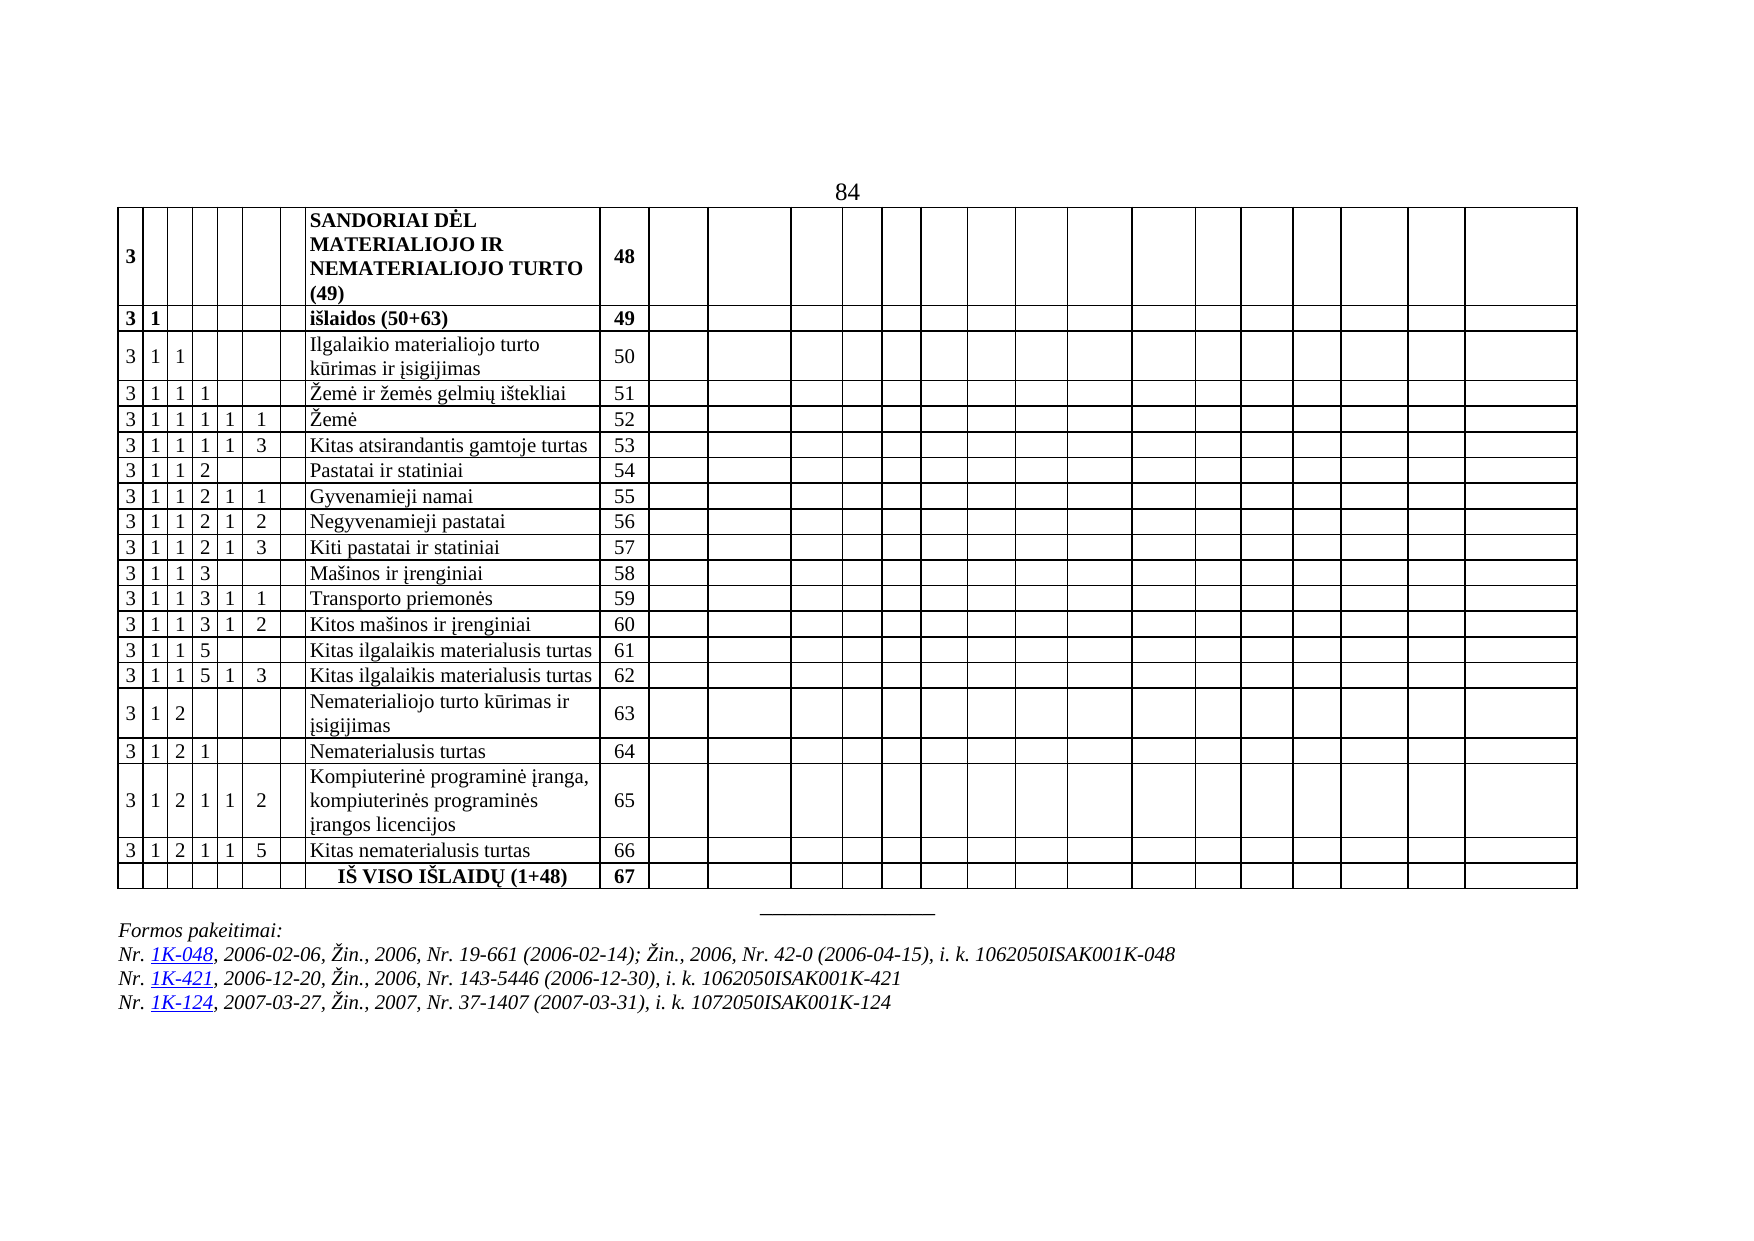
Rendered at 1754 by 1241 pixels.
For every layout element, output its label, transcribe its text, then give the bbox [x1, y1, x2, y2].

table_cell [1016, 535, 1067, 559]
table_cell [1196, 332, 1240, 380]
table_cell [1342, 332, 1407, 380]
table_cell [281, 689, 305, 737]
table_cell [883, 381, 920, 405]
table_cell 3 [119, 764, 142, 836]
table_cell [243, 458, 280, 482]
table_cell [1409, 586, 1464, 610]
table_cell [281, 510, 305, 533]
table_cell [968, 561, 1015, 585]
table_cell [1409, 638, 1464, 662]
table_cell 48 [601, 208, 648, 304]
table_cell [968, 433, 1015, 457]
text Formos pakeitimai: [118, 918, 1577, 942]
table_cell [843, 433, 881, 457]
table_cell Nematerialiojo turto kūrimas ir įsigijimas [306, 689, 599, 737]
table_cell [1196, 433, 1240, 457]
table_cell [1342, 838, 1407, 862]
table_cell [1133, 510, 1195, 533]
table_cell [792, 535, 842, 559]
table_cell [709, 407, 790, 431]
table_cell [218, 306, 242, 330]
table_cell [218, 561, 242, 585]
table_cell 1 [168, 561, 192, 585]
table_cell [1133, 208, 1195, 304]
table_cell [792, 381, 842, 405]
table_cell [1196, 764, 1240, 836]
table_cell [792, 433, 842, 457]
table_cell [792, 739, 842, 763]
table_cell [1068, 638, 1131, 662]
table_cell [883, 612, 920, 636]
table_cell 3 [119, 407, 142, 431]
table_cell [650, 535, 707, 559]
table_cell [1242, 838, 1292, 862]
table_cell [968, 864, 1015, 888]
table_cell [1068, 458, 1131, 482]
table_cell 3 [119, 332, 142, 380]
table_cell [1409, 510, 1464, 533]
table_cell [792, 663, 842, 687]
table_cell [883, 433, 920, 457]
table_cell [1294, 689, 1340, 737]
table_cell [1409, 484, 1464, 508]
table_cell [1242, 612, 1292, 636]
table_cell 2 [168, 739, 192, 763]
table_cell [843, 689, 881, 737]
table_cell [1068, 407, 1131, 431]
table_cell [1342, 864, 1407, 888]
table_cell [1133, 612, 1195, 636]
table_cell [1409, 561, 1464, 585]
table_cell 1 [168, 407, 192, 431]
table_cell IŠ VISO IŠLAIDŲ (1+48) [306, 864, 599, 888]
table_cell [281, 739, 305, 763]
table_cell [709, 663, 790, 687]
table_cell [1242, 864, 1292, 888]
table_cell [650, 838, 707, 862]
table_cell [968, 381, 1015, 405]
table_cell [883, 407, 920, 431]
table_cell [968, 663, 1015, 687]
table_cell 1 [193, 381, 217, 405]
table_cell [1409, 764, 1464, 836]
table_cell 3 [193, 612, 217, 636]
table_cell Žemė ir žemės gelmių ištekliai [306, 381, 599, 405]
table_cell [1342, 433, 1407, 457]
table_cell [883, 638, 920, 662]
table_cell 3 [119, 484, 142, 508]
table_cell [281, 838, 305, 862]
table_cell [1409, 332, 1464, 380]
table_cell [1242, 306, 1292, 330]
table_cell 53 [601, 433, 648, 457]
table_cell [1242, 208, 1292, 304]
table_cell 2 [168, 689, 192, 737]
table_cell [1068, 561, 1131, 585]
table_cell [968, 739, 1015, 763]
table_cell [281, 764, 305, 836]
table_cell [709, 586, 790, 610]
table_cell [843, 739, 881, 763]
table_cell [1196, 208, 1240, 304]
table_cell [1342, 535, 1407, 559]
table_cell [1342, 689, 1407, 737]
table_cell [1068, 510, 1131, 533]
table_cell [883, 510, 920, 533]
table_cell [1466, 586, 1576, 610]
table_cell [1196, 535, 1240, 559]
table_cell [1242, 764, 1292, 836]
table_cell [709, 764, 790, 836]
table_cell 2 [168, 838, 192, 862]
table_cell Transporto priemonės [306, 586, 599, 610]
table_cell 1 [168, 433, 192, 457]
table_cell [1242, 407, 1292, 431]
table_cell [968, 208, 1015, 304]
table_cell [883, 689, 920, 737]
table_cell [1409, 458, 1464, 482]
table_cell 1 [144, 586, 167, 610]
table_cell [168, 208, 192, 304]
table_cell [193, 332, 217, 380]
table_cell [281, 407, 305, 431]
table_cell [281, 663, 305, 687]
table_cell [119, 864, 142, 888]
table_cell 66 [601, 838, 648, 862]
table_cell [922, 306, 967, 330]
table_cell 2 [193, 535, 217, 559]
table_cell [709, 612, 790, 636]
table_cell [843, 332, 881, 380]
table_cell [1133, 561, 1195, 585]
table_cell [792, 407, 842, 431]
table_cell [1133, 764, 1195, 836]
table_cell 62 [601, 663, 648, 687]
table_cell [1133, 407, 1195, 431]
table_cell 1 [168, 332, 192, 380]
table_cell [1242, 586, 1292, 610]
table_cell [1294, 332, 1340, 380]
table_cell [1242, 381, 1292, 405]
table_cell 1 [144, 663, 167, 687]
table_cell [1342, 612, 1407, 636]
table_cell [883, 561, 920, 585]
table_cell 1 [168, 638, 192, 662]
table_cell [1466, 689, 1576, 737]
table_cell 3 [119, 458, 142, 482]
table_cell [709, 208, 790, 304]
table_cell išlaidos (50+63) [306, 306, 599, 330]
table_cell [1068, 689, 1131, 737]
table_cell [1068, 663, 1131, 687]
table_cell 1 [218, 586, 242, 610]
table_cell 1 [144, 535, 167, 559]
table_cell 1 [168, 535, 192, 559]
table_cell 3 [119, 663, 142, 687]
table_cell [1133, 739, 1195, 763]
table_cell [1409, 535, 1464, 559]
table_cell 57 [601, 535, 648, 559]
table_cell [709, 561, 790, 585]
table_cell [922, 381, 967, 405]
table_cell [883, 484, 920, 508]
table_cell [883, 764, 920, 836]
table_cell [883, 208, 920, 304]
table_cell 3 [119, 433, 142, 457]
table_cell [1133, 433, 1195, 457]
table_cell [1294, 864, 1340, 888]
table_cell [1016, 561, 1067, 585]
table_cell [1342, 510, 1407, 533]
table_cell [1294, 663, 1340, 687]
table_cell [843, 484, 881, 508]
table_cell Kitas atsirandantis gamtoje turtas [306, 433, 599, 457]
table_cell 3 [119, 561, 142, 585]
table_cell [1068, 306, 1131, 330]
table_cell [1342, 663, 1407, 687]
table_cell [1294, 381, 1340, 405]
table_cell [193, 689, 217, 737]
table_cell [1016, 586, 1067, 610]
table_cell [922, 663, 967, 687]
table_cell [968, 458, 1015, 482]
table_cell [650, 407, 707, 431]
table_cell 58 [601, 561, 648, 585]
table_cell [1196, 561, 1240, 585]
table_cell [1409, 612, 1464, 636]
table_cell [281, 433, 305, 457]
table_cell [968, 510, 1015, 533]
table_cell 1 [218, 612, 242, 636]
table_cell [1466, 381, 1576, 405]
table_cell 1 [168, 586, 192, 610]
table_cell [968, 306, 1015, 330]
table_cell 1 [193, 764, 217, 836]
table_cell [709, 433, 790, 457]
table_cell [1068, 535, 1131, 559]
table_cell [792, 586, 842, 610]
text Nr. 1K-048, 2006-02-06, Žin., 2006, Nr. 19-661 (2006-02-14); Žin., 2006, Nr. 42-0 (2006-04-15), i. k. 1062050ISAK001K-048 [118, 942, 1577, 966]
table_cell Pastatai ir statiniai [306, 458, 599, 482]
table_cell 3 [119, 838, 142, 862]
table_cell 52 [601, 407, 648, 431]
table_cell [792, 484, 842, 508]
table_cell [843, 612, 881, 636]
table_cell [922, 739, 967, 763]
table_cell [1016, 208, 1067, 304]
table_cell [1294, 561, 1340, 585]
table_cell [1342, 306, 1407, 330]
table_cell [1196, 864, 1240, 888]
table_cell [922, 484, 967, 508]
table_cell [281, 612, 305, 636]
table_cell [1242, 663, 1292, 687]
table_cell 1 [144, 764, 167, 836]
table_cell [1016, 458, 1067, 482]
table_cell 1 [218, 407, 242, 431]
table_cell [1016, 407, 1067, 431]
table_cell 1 [193, 407, 217, 431]
table_cell [843, 510, 881, 533]
table_cell [1133, 484, 1195, 508]
table_cell [193, 306, 217, 330]
table_cell 1 [168, 612, 192, 636]
table_cell [281, 458, 305, 482]
table_cell [922, 458, 967, 482]
table_cell 1 [144, 739, 167, 763]
table_cell [1068, 838, 1131, 862]
table_cell 1 [144, 458, 167, 482]
table_cell [281, 561, 305, 585]
table_cell [883, 332, 920, 380]
table_cell [1133, 864, 1195, 888]
table_cell [281, 535, 305, 559]
table_cell [883, 663, 920, 687]
table_cell [1409, 663, 1464, 687]
table_cell [1068, 433, 1131, 457]
table_cell 3 [119, 612, 142, 636]
table_cell [968, 612, 1015, 636]
table_cell [709, 838, 790, 862]
table_cell [1242, 689, 1292, 737]
table_cell [1133, 381, 1195, 405]
table_cell 2 [243, 612, 280, 636]
table_cell [1294, 535, 1340, 559]
table_cell [1196, 838, 1240, 862]
table_cell [792, 458, 842, 482]
table_cell [281, 586, 305, 610]
table_cell [1294, 433, 1340, 457]
table_cell [1016, 864, 1067, 888]
table_cell [922, 407, 967, 431]
table_cell [243, 381, 280, 405]
table_cell Ilgalaikio materialiojo turto kūrimas ir įsigijimas [306, 332, 599, 380]
table_cell [281, 864, 305, 888]
table_cell 1 [193, 838, 217, 862]
table_cell [792, 638, 842, 662]
table_cell [1068, 381, 1131, 405]
table_cell 3 [119, 306, 142, 330]
table_cell [883, 864, 920, 888]
table_cell [1133, 458, 1195, 482]
table_cell 2 [193, 458, 217, 482]
table_cell 1 [144, 838, 167, 862]
table_cell Gyvenamieji namai [306, 484, 599, 508]
table_cell [1196, 612, 1240, 636]
table_cell 60 [601, 612, 648, 636]
table_cell 59 [601, 586, 648, 610]
table_cell 1 [218, 764, 242, 836]
table_cell [922, 689, 967, 737]
table_cell [968, 484, 1015, 508]
table_cell 56 [601, 510, 648, 533]
table_cell [1016, 433, 1067, 457]
table_cell [709, 864, 790, 888]
table_cell [650, 689, 707, 737]
table_cell [1342, 586, 1407, 610]
table_cell [1196, 381, 1240, 405]
table_cell [650, 458, 707, 482]
table_cell [843, 208, 881, 304]
table_cell [650, 484, 707, 508]
table_cell 50 [601, 332, 648, 380]
table_cell 5 [243, 838, 280, 862]
table_cell [922, 586, 967, 610]
table_cell [709, 306, 790, 330]
table_cell [1294, 407, 1340, 431]
table_cell 49 [601, 306, 648, 330]
table_cell [1409, 433, 1464, 457]
table_cell 5 [193, 638, 217, 662]
table_cell [1409, 306, 1464, 330]
table_cell [168, 306, 192, 330]
table_cell [1133, 332, 1195, 380]
text Nr. 1K-421, 2006-12-20, Žin., 2006, Nr. 143-5446 (2006-12-30), i. k. 1062050ISAK001K-421 [118, 966, 1577, 990]
table_cell [1196, 407, 1240, 431]
table_cell [792, 864, 842, 888]
table_cell [1466, 638, 1576, 662]
table_cell [1466, 561, 1576, 585]
table_cell 61 [601, 638, 648, 662]
table_cell [792, 510, 842, 533]
table_cell Kiti pastatai ir statiniai [306, 535, 599, 559]
table_cell [883, 586, 920, 610]
table_cell Žemė [306, 407, 599, 431]
table_cell 5 [193, 663, 217, 687]
table_cell [1294, 612, 1340, 636]
table_cell [650, 381, 707, 405]
table_cell [243, 689, 280, 737]
table_cell [1196, 306, 1240, 330]
table_cell Kitas ilgalaikis materialusis turtas [306, 638, 599, 662]
table_cell [1294, 764, 1340, 836]
table_cell [1242, 433, 1292, 457]
table_cell [1466, 510, 1576, 533]
table_cell [709, 638, 790, 662]
table_cell 64 [601, 739, 648, 763]
table_cell [843, 764, 881, 836]
table_cell [1342, 561, 1407, 585]
table_cell 1 [168, 381, 192, 405]
table_cell [883, 458, 920, 482]
table_cell [1294, 638, 1340, 662]
table_cell 3 [119, 586, 142, 610]
table_cell [1242, 332, 1292, 380]
table_cell [1016, 484, 1067, 508]
table_cell [922, 332, 967, 380]
table_cell [968, 535, 1015, 559]
table_cell [792, 689, 842, 737]
table_cell [922, 864, 967, 888]
table_cell 3 [119, 739, 142, 763]
table_cell [1466, 484, 1576, 508]
table_cell Negyvenamieji pastatai [306, 510, 599, 533]
table_cell 1 [168, 458, 192, 482]
table_cell [709, 510, 790, 533]
table_cell [650, 561, 707, 585]
table_cell [650, 638, 707, 662]
text ______________ [118, 889, 1577, 918]
table_cell [281, 484, 305, 508]
table_cell [792, 838, 842, 862]
table_cell 3 [193, 586, 217, 610]
table_cell [218, 638, 242, 662]
table_cell [922, 612, 967, 636]
table_cell 2 [193, 510, 217, 533]
table_cell [1068, 864, 1131, 888]
table_cell Kitas ilgalaikis materialusis turtas [306, 663, 599, 687]
table_cell [193, 208, 217, 304]
table_cell [968, 332, 1015, 380]
table_cell 1 [243, 586, 280, 610]
table_cell [650, 306, 707, 330]
table_cell 1 [144, 381, 167, 405]
table_cell [1242, 535, 1292, 559]
table_cell Kitas nematerialusis turtas [306, 838, 599, 862]
table_cell [1016, 381, 1067, 405]
table_cell [1068, 764, 1131, 836]
table_cell [218, 332, 242, 380]
table_cell [1466, 864, 1576, 888]
table_cell [1342, 407, 1407, 431]
table_cell [1196, 638, 1240, 662]
table_cell [650, 433, 707, 457]
table_cell [1294, 458, 1340, 482]
table_cell 3 [119, 510, 142, 533]
table_cell [843, 381, 881, 405]
table_cell [968, 638, 1015, 662]
table_cell [968, 586, 1015, 610]
table_cell [1294, 208, 1340, 304]
table_cell [922, 764, 967, 836]
table_cell [843, 586, 881, 610]
table_cell [1409, 689, 1464, 737]
table_cell [1133, 663, 1195, 687]
table_cell [1242, 484, 1292, 508]
table_cell [1016, 638, 1067, 662]
table_cell 1 [168, 484, 192, 508]
table_cell [709, 381, 790, 405]
table_cell [843, 561, 881, 585]
table_cell [1294, 306, 1340, 330]
table_cell [1242, 458, 1292, 482]
table_cell 1 [144, 612, 167, 636]
table_cell [843, 458, 881, 482]
table_cell [1342, 484, 1407, 508]
table_cell 1 [243, 484, 280, 508]
table_cell [1409, 208, 1464, 304]
table_cell [792, 208, 842, 304]
table_cell [843, 638, 881, 662]
table_cell [243, 561, 280, 585]
table_cell [243, 638, 280, 662]
table_cell [843, 663, 881, 687]
table_cell [1196, 663, 1240, 687]
table_cell 1 [218, 838, 242, 862]
table_cell [922, 433, 967, 457]
table_cell [1133, 535, 1195, 559]
table_cell [968, 407, 1015, 431]
table_cell [1466, 535, 1576, 559]
table_cell 1 [193, 433, 217, 457]
table_cell [1016, 612, 1067, 636]
table_cell [1196, 458, 1240, 482]
table_cell 54 [601, 458, 648, 482]
table_cell [1294, 586, 1340, 610]
table_cell [1409, 739, 1464, 763]
table_cell [1068, 208, 1131, 304]
table_cell 1 [243, 407, 280, 431]
table_cell [1016, 689, 1067, 737]
table_cell 2 [193, 484, 217, 508]
table_cell [922, 208, 967, 304]
table_cell [281, 306, 305, 330]
table_cell 1 [168, 663, 192, 687]
table_cell [1016, 332, 1067, 380]
table_cell [1294, 510, 1340, 533]
table_cell [792, 332, 842, 380]
table_cell 3 [119, 689, 142, 737]
table_cell [1466, 663, 1576, 687]
table_cell [1466, 764, 1576, 836]
table_cell [709, 458, 790, 482]
table_cell [709, 535, 790, 559]
table_cell [1409, 864, 1464, 888]
table_cell [650, 612, 707, 636]
table_cell 51 [601, 381, 648, 405]
table_cell [922, 838, 967, 862]
table_cell [1242, 638, 1292, 662]
table_cell [218, 864, 242, 888]
table_cell [1196, 586, 1240, 610]
table_cell [1016, 838, 1067, 862]
table_cell 3 [243, 535, 280, 559]
table_cell [650, 510, 707, 533]
table_cell [843, 306, 881, 330]
table_cell [1133, 586, 1195, 610]
table_cell [1409, 838, 1464, 862]
table_cell [243, 208, 280, 304]
table_cell [243, 864, 280, 888]
table_cell [709, 484, 790, 508]
table_cell [281, 381, 305, 405]
table_cell 1 [218, 484, 242, 508]
table_cell [922, 535, 967, 559]
table_cell 1 [193, 739, 217, 763]
table_cell [792, 764, 842, 836]
table_cell [1242, 739, 1292, 763]
table_cell [709, 739, 790, 763]
table_cell [281, 332, 305, 380]
table_cell 1 [144, 561, 167, 585]
table_cell [883, 306, 920, 330]
table_cell 1 [168, 510, 192, 533]
table_cell [650, 208, 707, 304]
table_cell [1466, 306, 1576, 330]
table_cell [144, 208, 167, 304]
table_cell [792, 612, 842, 636]
table_cell [968, 838, 1015, 862]
table_cell [1068, 739, 1131, 763]
table_cell [218, 381, 242, 405]
table_cell [1342, 208, 1407, 304]
table_cell 63 [601, 689, 648, 737]
table_cell 67 [601, 864, 648, 888]
table_cell [1016, 739, 1067, 763]
table_cell [1294, 838, 1340, 862]
table_cell [1068, 484, 1131, 508]
table_cell 1 [144, 510, 167, 533]
table_cell [1409, 407, 1464, 431]
table_cell [1196, 739, 1240, 763]
table_cell [922, 638, 967, 662]
table_cell [1196, 689, 1240, 737]
table_cell [843, 407, 881, 431]
table_cell [1016, 764, 1067, 836]
table_cell 1 [218, 433, 242, 457]
table_cell [1016, 306, 1067, 330]
table_cell [1466, 208, 1576, 304]
table_cell 3 [243, 433, 280, 457]
table_cell Nematerialusis turtas [306, 739, 599, 763]
text Nr. 1K-124, 2007-03-27, Žin., 2007, Nr. 37-1407 (2007-03-31), i. k. 1072050ISAK001K-124 [118, 990, 1577, 1014]
table_cell [883, 838, 920, 862]
table_cell [1342, 381, 1407, 405]
table_cell [843, 535, 881, 559]
table_cell 1 [144, 407, 167, 431]
table_cell [243, 306, 280, 330]
table_cell [1342, 638, 1407, 662]
table_cell [792, 306, 842, 330]
table_cell [1342, 764, 1407, 836]
table_cell [218, 689, 242, 737]
table_cell [922, 510, 967, 533]
table_cell [1466, 838, 1576, 862]
table_cell Kitos mašinos ir įrenginiai [306, 612, 599, 636]
table_cell [1466, 612, 1576, 636]
table_cell [1409, 381, 1464, 405]
table_cell 1 [144, 689, 167, 737]
table_cell [1466, 458, 1576, 482]
table_cell 1 [144, 332, 167, 380]
table_cell [1466, 332, 1576, 380]
table_cell [968, 689, 1015, 737]
table_cell [1133, 689, 1195, 737]
table_cell [281, 208, 305, 304]
table_cell 3 [243, 663, 280, 687]
table_cell [1466, 407, 1576, 431]
table_cell [1016, 663, 1067, 687]
table_cell SANDORIAI DĖL MATERIALIOJO IR NEMATERIALIOJO TURTO (49) [306, 208, 599, 304]
table_cell 3 [119, 535, 142, 559]
table_cell [1133, 306, 1195, 330]
table_cell [1016, 510, 1067, 533]
table_cell 1 [144, 638, 167, 662]
table_cell Kompiuterinė programinė įranga, kompiuterinės programinės įrangos licencijos [306, 764, 599, 836]
table_cell [1068, 612, 1131, 636]
table_cell [650, 332, 707, 380]
table_cell [281, 638, 305, 662]
table_cell [1133, 638, 1195, 662]
table_cell 3 [193, 561, 217, 585]
table_cell [1068, 332, 1131, 380]
table_cell Mašinos ir įrenginiai [306, 561, 599, 585]
table_cell 1 [144, 306, 167, 330]
table_cell [843, 864, 881, 888]
table_cell [650, 586, 707, 610]
table_cell [1294, 739, 1340, 763]
table_cell 2 [168, 764, 192, 836]
table_cell [709, 689, 790, 737]
table_cell 3 [119, 638, 142, 662]
table_cell [650, 663, 707, 687]
table_cell 2 [243, 510, 280, 533]
table_cell [1242, 510, 1292, 533]
table_cell 1 [218, 535, 242, 559]
table_cell [218, 458, 242, 482]
table_cell [243, 739, 280, 763]
table_cell 1 [218, 510, 242, 533]
table_cell [243, 332, 280, 380]
table_cell [1466, 433, 1576, 457]
table_cell [968, 764, 1015, 836]
table_cell [1342, 739, 1407, 763]
table_cell [650, 864, 707, 888]
table_cell 3 [119, 381, 142, 405]
table_cell [1068, 586, 1131, 610]
table_cell [650, 739, 707, 763]
table_cell [883, 739, 920, 763]
table_cell [1196, 484, 1240, 508]
table_cell [193, 864, 217, 888]
table_cell [792, 561, 842, 585]
table_cell 2 [243, 764, 280, 836]
table_cell 3 [119, 208, 142, 304]
table_cell [1242, 561, 1292, 585]
table_cell [144, 864, 167, 888]
table_cell [650, 764, 707, 836]
table_cell [168, 864, 192, 888]
table_cell [709, 332, 790, 380]
table_cell [843, 838, 881, 862]
table_cell [922, 561, 967, 585]
table_cell [1196, 510, 1240, 533]
table_cell 1 [144, 484, 167, 508]
table_cell 65 [601, 764, 648, 836]
table_cell [1294, 484, 1340, 508]
table_cell [1466, 739, 1576, 763]
table_cell 55 [601, 484, 648, 508]
table_cell 1 [144, 433, 167, 457]
table_cell 1 [218, 663, 242, 687]
table_cell [1133, 838, 1195, 862]
table_cell [218, 739, 242, 763]
table_cell [883, 535, 920, 559]
table_cell [1342, 458, 1407, 482]
table_cell [218, 208, 242, 304]
